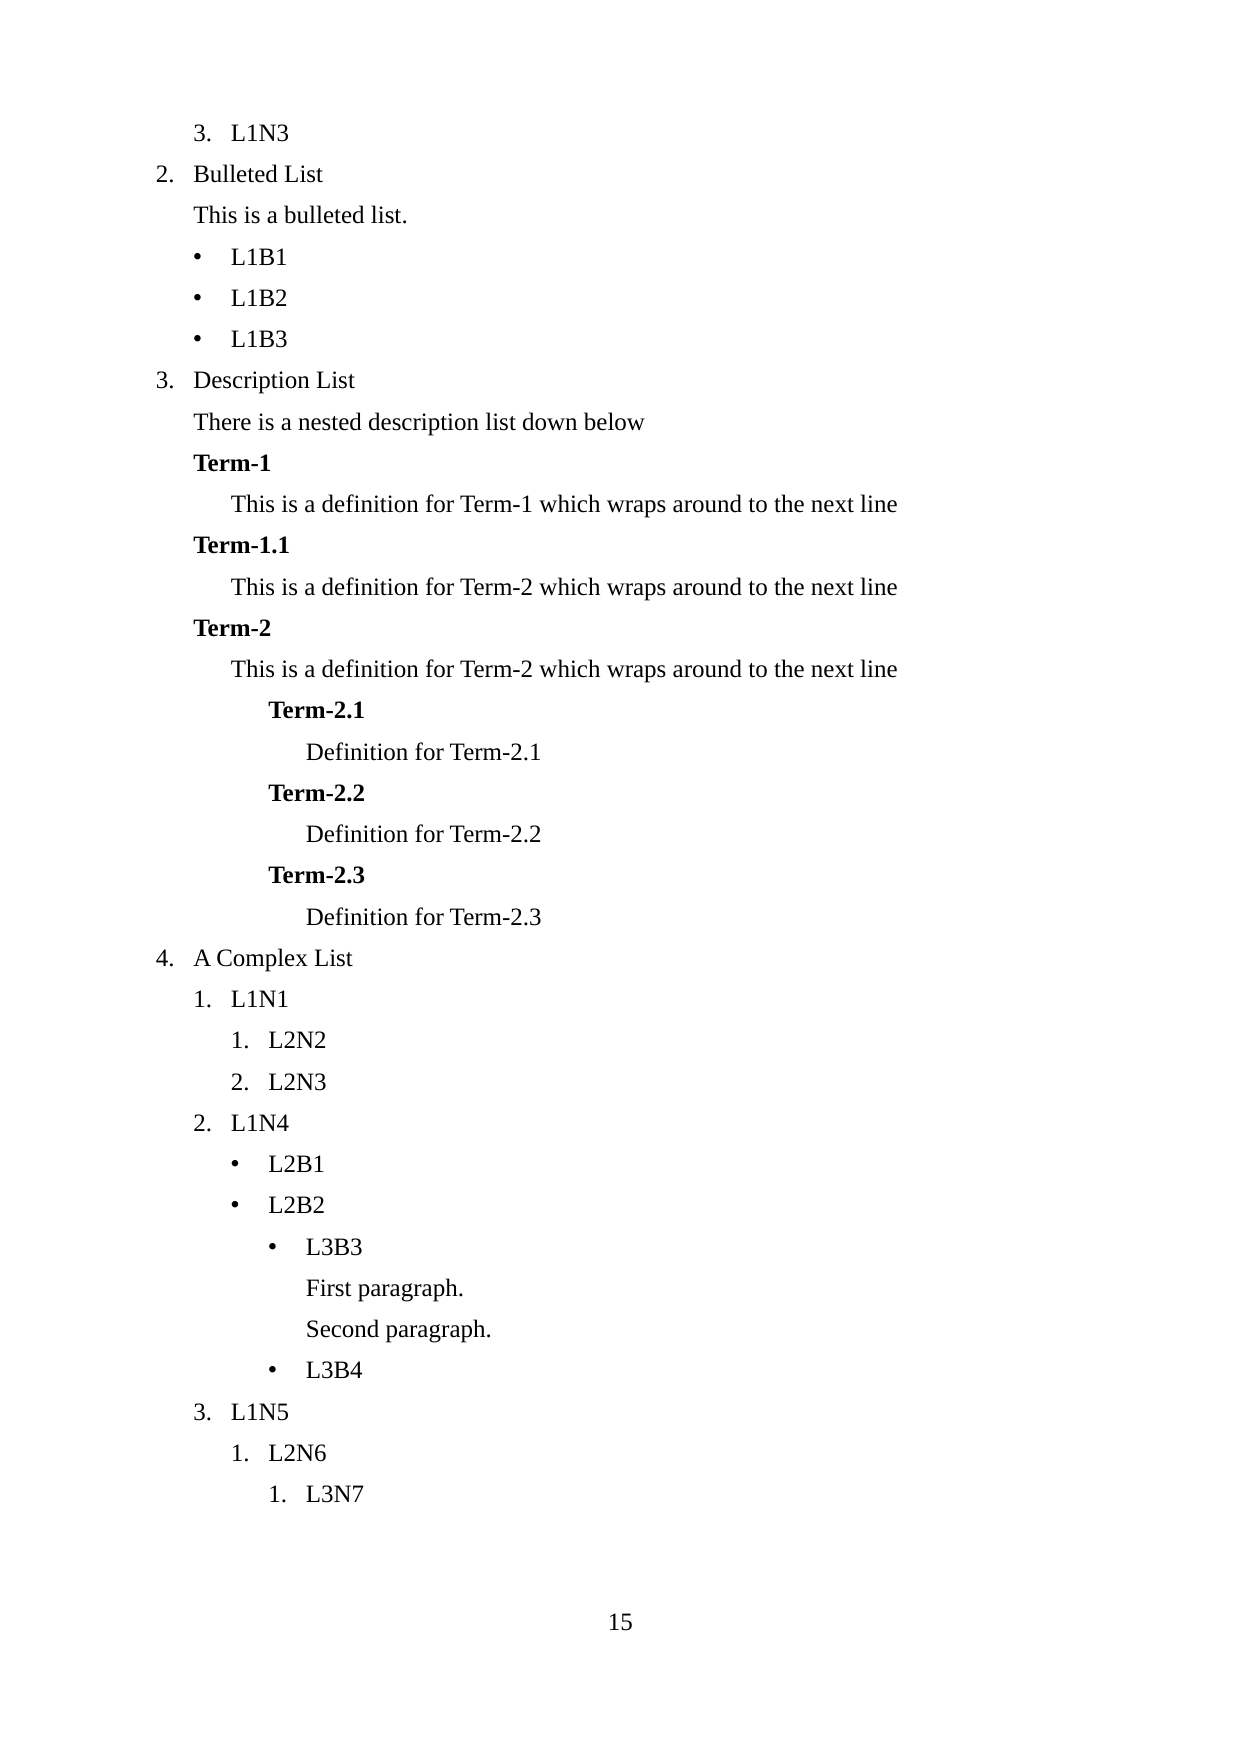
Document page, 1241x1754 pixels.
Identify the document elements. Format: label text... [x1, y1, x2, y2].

list This is a definition for Term-1 which wraps around to the next line [118, 489, 1122, 518]
list Term-2 [118, 613, 1122, 642]
list Term-2.3 [118, 861, 1122, 889]
list There is a nested description list down below [156, 407, 1122, 436]
list First paragraph. [268, 1273, 1122, 1302]
list L3B4 [268, 1356, 1122, 1384]
list L1N3 [193, 118, 1122, 147]
list L1B3 [193, 324, 1122, 353]
list L2B1 [231, 1149, 1122, 1178]
list Term-1.1 [118, 531, 1122, 559]
list L1N1 [193, 984, 1122, 1013]
list L2N6 [231, 1438, 1122, 1467]
list Definition for Term-2.2 [118, 819, 1122, 848]
list A Complex List [156, 943, 1122, 972]
list Term-1 [118, 448, 1122, 477]
list L1N4 [193, 1108, 1122, 1137]
list Definition for Term-2.3 [118, 902, 1122, 931]
list L3N7 [268, 1479, 1122, 1508]
list This is a definition for Term-2 which wraps around to the next line [118, 572, 1122, 601]
list Second paragraph. [268, 1314, 1122, 1343]
list L1B1 [193, 242, 1122, 271]
list Definition for Term-2.1 [118, 737, 1122, 766]
list Term-2.1 [118, 696, 1122, 724]
list Bulleted List [156, 159, 1122, 188]
list L1B2 [193, 283, 1122, 312]
list This is a definition for Term-2 which wraps around to the next line [118, 654, 1122, 683]
list Description List [156, 366, 1122, 394]
list L2N3 [231, 1067, 1122, 1096]
list L2B2 [231, 1191, 1122, 1219]
list L3B3 [268, 1232, 1122, 1261]
list L2N2 [231, 1026, 1122, 1054]
list This is a bulleted list. [156, 201, 1122, 229]
list L1N5 [193, 1397, 1122, 1426]
list Term-2.2 [118, 778, 1122, 807]
